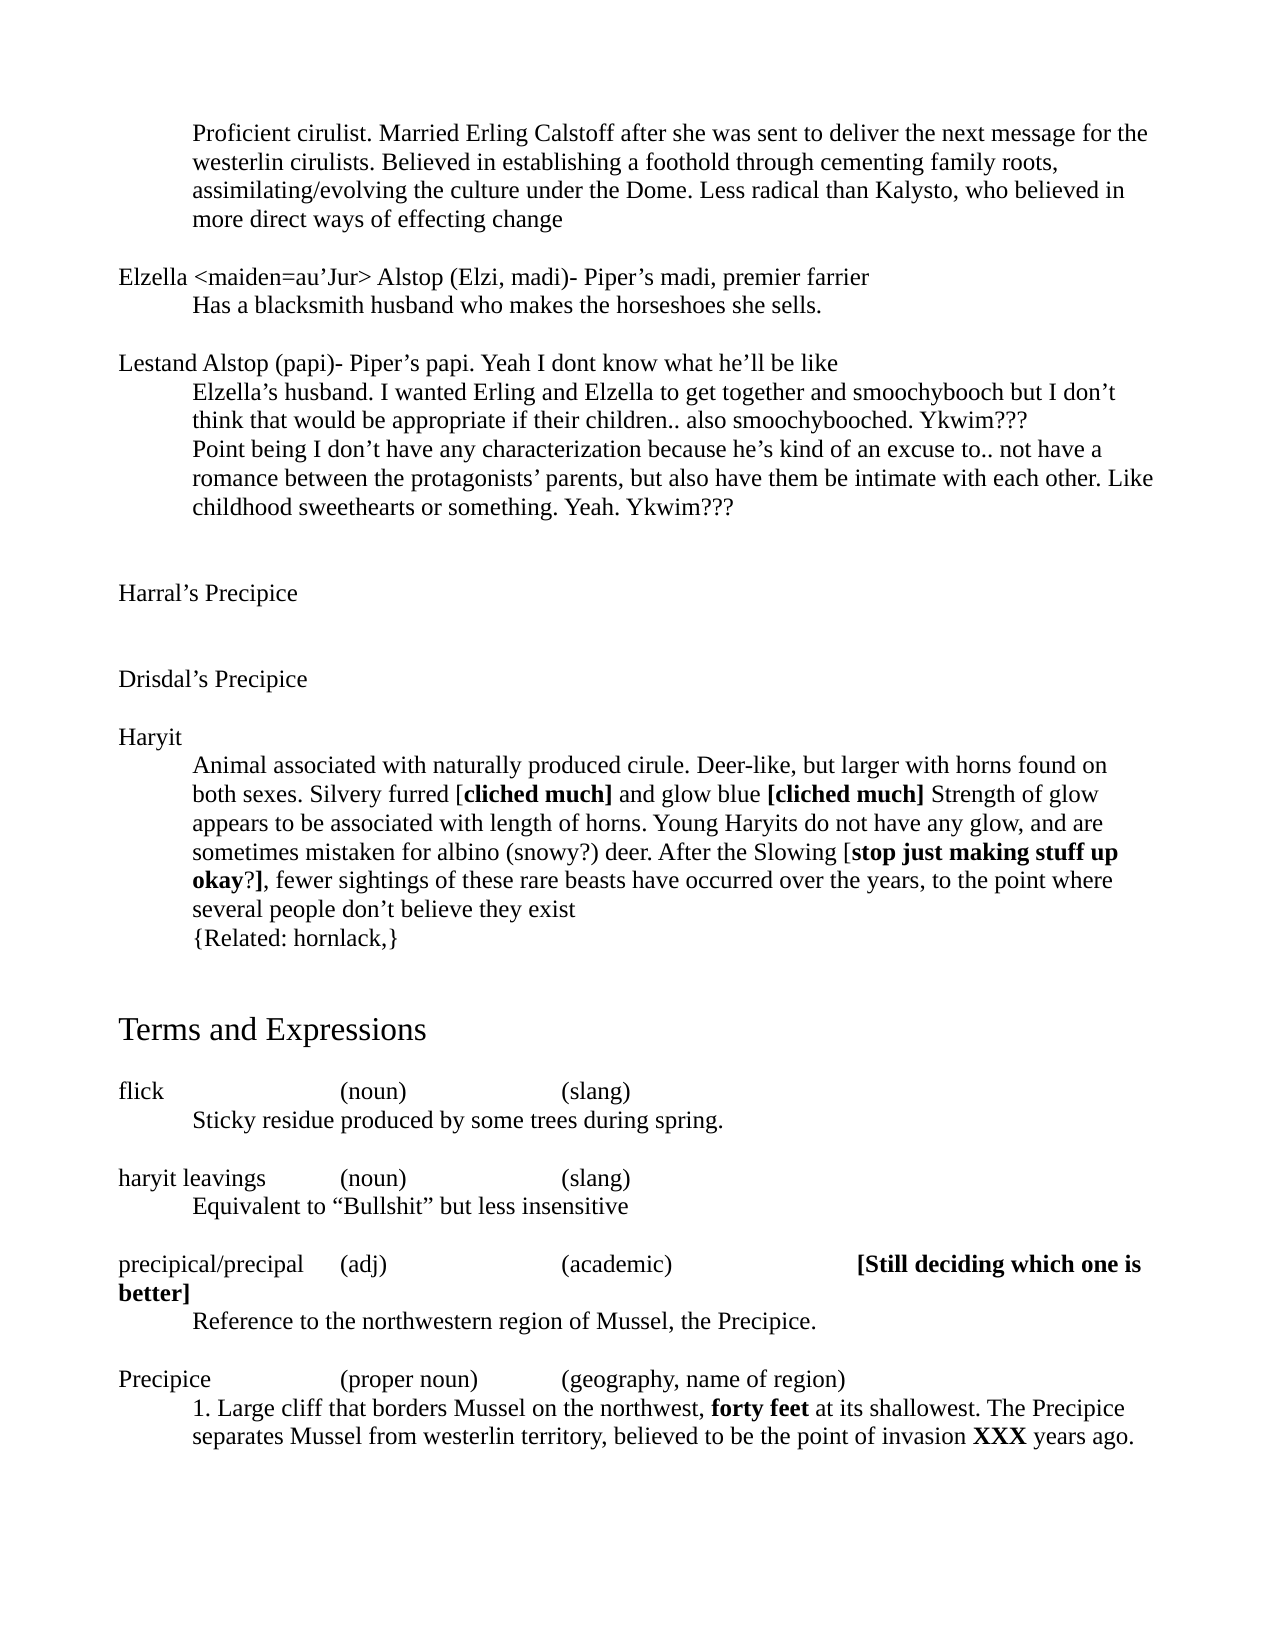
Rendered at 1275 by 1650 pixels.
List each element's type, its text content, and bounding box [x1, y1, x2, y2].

text Haryit [118, 722, 1157, 751]
text precipical/precipal (adj) (academic) [Still deciding which one is better] [118, 1249, 1157, 1306]
text Proficient cirulist. Married Erling Calstoff after she was sent to deliver the next message for the westerlin cirulists. Believed in establishing a foothold through cementing family roots, assimilating/evolving the culture under the Dome. Less radical than Kalysto, who believed in more direct ways of effecting change [192, 118, 1157, 233]
text Reference to the northwestern region of Mussel, the Precipice. [192, 1306, 1157, 1335]
text flick (noun) (slang) [118, 1076, 1157, 1105]
text Lestand Alstop (papi)- Piper’s papi. Yeah I dont know what he’ll be like [118, 348, 1157, 377]
text Point being I don’t have any characterization because he’s kind of an excuse to.. not have a romance between the protagonists’ parents, but also have them be intimate with each other. Like childhood sweethearts or something. Yeah. Ykwim??? [192, 434, 1157, 521]
text 1. Large cliff that borders Mussel on the northwest, forty feet at its shallowest. The Precipice separates Mussel from westerlin territory, believed to be the point of invasion XXX years ago. [192, 1393, 1157, 1450]
text Sticky residue produced by some trees during spring. [192, 1105, 1157, 1134]
text Elzella’s husband. I wanted Erling and Elzella to get together and smoochybooch but I don’t think that would be appropriate if their children.. also smoochybooched. Ykwim??? [192, 377, 1157, 434]
text Equivalent to “Bullshit” but less insensitive [192, 1191, 1157, 1220]
text Terms and Expressions [118, 1009, 1157, 1048]
text Harral’s Precipice [118, 578, 1157, 607]
text Animal associated with naturally produced cirule. Deer-like, but larger with horns found on both sexes. Silvery furred [cliched much] and glow blue [cliched much] Strength of glow appears to be associated with length of horns. Young Haryits do not have any glow, and are sometimes mistaken for albino (snowy?) deer. After the Slowing [stop just making stuff up okay?], fewer sightings of these rare beasts have occurred over the years, to the point where several people don’t believe they exist [192, 751, 1157, 923]
text haryit leavings (noun) (slang) [118, 1163, 1157, 1191]
text Precipice (proper noun) (geography, name of region) [118, 1364, 1157, 1393]
text {Related: hornlack,} [192, 923, 1157, 952]
text Has a blacksmith husband who makes the horseshoes she sells. [118, 291, 1157, 319]
text Elzella <maiden=au’Jur> Alstop (Elzi, madi)- Piper’s madi, premier farrier [118, 262, 1157, 291]
text Drisdal’s Precipice [118, 664, 1157, 693]
